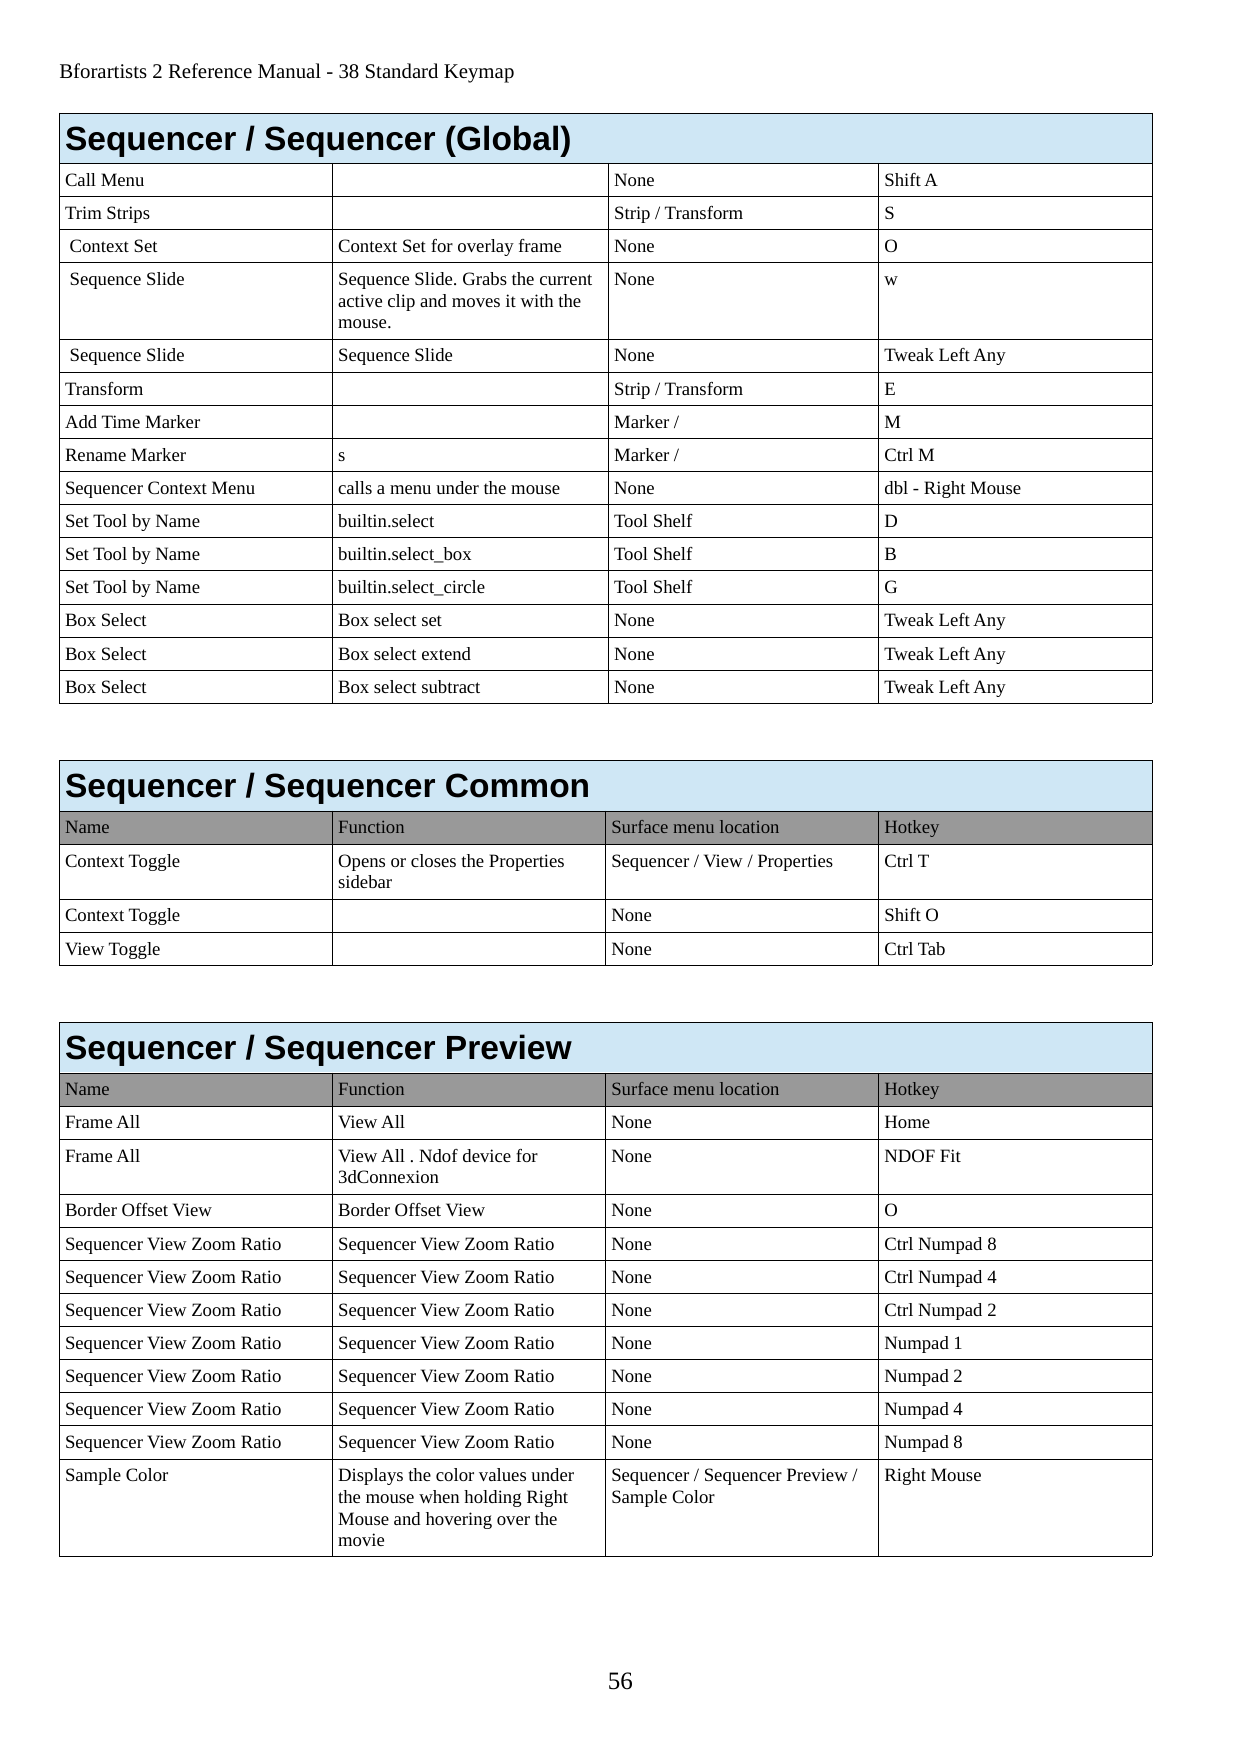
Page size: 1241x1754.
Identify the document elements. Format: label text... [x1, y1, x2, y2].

table_cell Numpad 8 [879, 1426, 1152, 1458]
table_cell None [606, 1107, 878, 1139]
table_cell Sequencer View Zoom Ratio [60, 1327, 332, 1359]
table_cell s [333, 439, 608, 471]
table_cell None [609, 605, 878, 637]
table_cell Marker / [609, 406, 878, 438]
table_cell Sequencer View Zoom Ratio [60, 1294, 332, 1326]
table_cell Right Mouse [879, 1460, 1152, 1556]
table_cell Sequencer View Zoom Ratio [60, 1261, 332, 1293]
table_cell Name [60, 812, 332, 844]
table_cell Sequencer View Zoom Ratio [60, 1228, 332, 1260]
table_cell Frame All [60, 1107, 332, 1139]
table_cell Sequence Slide [60, 263, 332, 338]
table_cell O [879, 1195, 1152, 1227]
table_cell Context Toggle [60, 900, 332, 932]
table_cell Marker / [609, 439, 878, 471]
table_cell S [879, 197, 1152, 229]
table_cell Numpad 4 [879, 1393, 1152, 1425]
table_cell Context Set for overlay frame [333, 230, 608, 262]
table_cell None [609, 638, 878, 670]
table_cell Sequencer View Zoom Ratio [60, 1426, 332, 1458]
table_cell Sequencer / Sequencer Preview / Sample Color [606, 1460, 878, 1556]
table_cell Sequencer Context Menu [60, 472, 332, 504]
table_cell Shift A [879, 164, 1152, 196]
table_cell Transform [60, 373, 332, 405]
table_cell Name [60, 1074, 332, 1106]
table_cell View Toggle [60, 933, 332, 965]
table_cell G [879, 571, 1152, 603]
table_cell Tweak Left Any [879, 671, 1152, 703]
table_header Sequencer / Sequencer Preview [60, 1023, 1152, 1072]
table_cell Box Select [60, 638, 332, 670]
table_cell Tool Shelf [609, 571, 878, 603]
table_cell None [609, 340, 878, 372]
table_cell None [606, 1393, 878, 1425]
table_cell Box select extend [333, 638, 608, 670]
table_cell Strip / Transform [609, 197, 878, 229]
table_cell dbl - Right Mouse [879, 472, 1152, 504]
table_cell Function [333, 812, 605, 844]
table_cell None [609, 671, 878, 703]
table_cell Sequencer View Zoom Ratio [333, 1360, 605, 1392]
table_cell None [606, 1294, 878, 1326]
table_cell Sequencer View Zoom Ratio [333, 1261, 605, 1293]
table_cell Sequence Slide [60, 340, 332, 372]
table_cell Ctrl Tab [879, 933, 1152, 965]
table_cell None [606, 933, 878, 965]
table_cell View All [333, 1107, 605, 1139]
table_cell Box select set [333, 605, 608, 637]
table_cell Context Set [60, 230, 332, 262]
table_cell Set Tool by Name [60, 505, 332, 537]
table_cell Strip / Transform [609, 373, 878, 405]
table_cell [333, 197, 608, 229]
table_cell Hotkey [879, 812, 1152, 844]
table_cell Box Select [60, 605, 332, 637]
table_cell Sequencer View Zoom Ratio [333, 1393, 605, 1425]
table_cell Ctrl Numpad 8 [879, 1228, 1152, 1260]
table_cell Opens or closes the Properties sidebar [333, 845, 605, 898]
table_cell Numpad 2 [879, 1360, 1152, 1392]
table_cell Displays the color values under the mouse when holding Right Mouse and hovering over the movie [333, 1460, 605, 1556]
table_cell None [606, 1195, 878, 1227]
table_cell Tweak Left Any [879, 340, 1152, 372]
table_cell Ctrl M [879, 439, 1152, 471]
table_cell Home [879, 1107, 1152, 1139]
table_cell D [879, 505, 1152, 537]
table_cell Numpad 1 [879, 1327, 1152, 1359]
table_cell Ctrl Numpad 2 [879, 1294, 1152, 1326]
table_cell Sample Color [60, 1460, 332, 1556]
table_cell [333, 373, 608, 405]
table_cell Sequencer / View / Properties [606, 845, 878, 898]
table_cell w [879, 263, 1152, 338]
table_cell Sequencer View Zoom Ratio [60, 1393, 332, 1425]
table_cell [333, 900, 605, 932]
table_cell Sequence Slide. Grabs the current active clip and moves it with the mouse. [333, 263, 608, 338]
table_cell Box select subtract [333, 671, 608, 703]
table_cell Surface menu location [606, 1074, 878, 1106]
table_cell None [609, 230, 878, 262]
table_cell Set Tool by Name [60, 538, 332, 570]
table_cell None [606, 1228, 878, 1260]
table_cell [333, 406, 608, 438]
table_cell [333, 933, 605, 965]
table_cell Sequencer View Zoom Ratio [60, 1360, 332, 1392]
table_cell Hotkey [879, 1074, 1152, 1106]
table_cell Tool Shelf [609, 505, 878, 537]
table_cell Set Tool by Name [60, 571, 332, 603]
table_header Sequencer / Sequencer Common [60, 761, 1152, 811]
table_cell Border Offset View [60, 1195, 332, 1227]
table_cell None [606, 1426, 878, 1458]
table_cell None [606, 1261, 878, 1293]
table_cell B [879, 538, 1152, 570]
table_cell Frame All [60, 1140, 332, 1193]
table_cell E [879, 373, 1152, 405]
table_cell [333, 164, 608, 196]
table_cell Tweak Left Any [879, 605, 1152, 637]
table_cell Sequencer View Zoom Ratio [333, 1327, 605, 1359]
table_cell Tool Shelf [609, 538, 878, 570]
table_cell None [606, 1360, 878, 1392]
table_cell None [609, 263, 878, 338]
table_cell Context Toggle [60, 845, 332, 898]
table_cell O [879, 230, 1152, 262]
table_cell Sequencer View Zoom Ratio [333, 1228, 605, 1260]
table_cell Trim Strips [60, 197, 332, 229]
table_cell builtin.select [333, 505, 608, 537]
table_cell None [606, 1327, 878, 1359]
table_cell View All . Ndof device for 3dConnexion [333, 1140, 605, 1193]
table_cell None [609, 164, 878, 196]
table_cell M [879, 406, 1152, 438]
table_cell Add Time Marker [60, 406, 332, 438]
table_cell Sequencer View Zoom Ratio [333, 1426, 605, 1458]
table_cell builtin.select_box [333, 538, 608, 570]
table_cell Call Menu [60, 164, 332, 196]
table_cell None [606, 1140, 878, 1193]
table_cell None [609, 472, 878, 504]
table_cell None [606, 900, 878, 932]
table_cell Border Offset View [333, 1195, 605, 1227]
table_cell Tweak Left Any [879, 638, 1152, 670]
table_cell Ctrl Numpad 4 [879, 1261, 1152, 1293]
table_cell Shift O [879, 900, 1152, 932]
table_cell Sequencer View Zoom Ratio [333, 1294, 605, 1326]
table_header Sequencer / Sequencer (Global) [60, 114, 1152, 163]
table_cell Surface menu location [606, 812, 878, 844]
table_cell Rename Marker [60, 439, 332, 471]
table_cell calls a menu under the mouse [333, 472, 608, 504]
table_cell Ctrl T [879, 845, 1152, 898]
table_cell Sequence Slide [333, 340, 608, 372]
table_cell NDOF Fit [879, 1140, 1152, 1193]
table_cell Function [333, 1074, 605, 1106]
table_cell Box Select [60, 671, 332, 703]
table_cell builtin.select_circle [333, 571, 608, 603]
